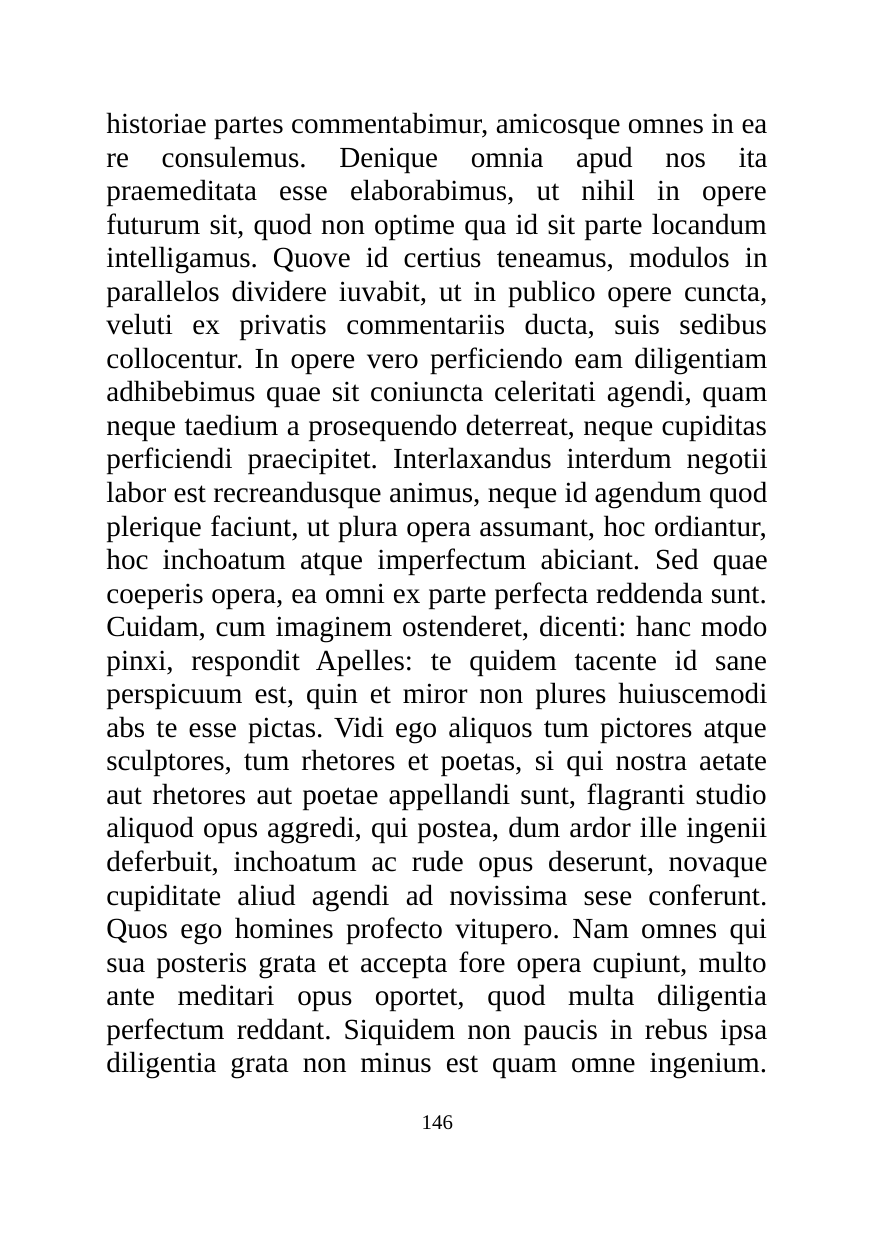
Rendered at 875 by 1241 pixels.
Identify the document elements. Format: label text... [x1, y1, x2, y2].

text historiae partes commentabimur, amicosque omnes in ea re consulemus. Denique omnia apud nos ita praemeditata esse elaborabimus, ut nihil in opere futurum sit, quod non optime qua id sit parte locandum intelligamus. Quove id certius teneamus, modulos in parallelos dividere iuvabit, ut in publico opere cuncta, veluti ex privatis commentariis ducta, suis sedibus collocentur. In opere vero perficiendo eam diligentiam adhibebimus quae sit coniuncta celeritati agendi, quam neque taedium a prosequendo deterreat, neque cupiditas perficiendi praecipitet. Interlaxandus interdum negotii labor est recreandusque animus, neque id agendum quod plerique faciunt, ut plura opera assumant, hoc ordiantur, hoc inchoatum atque imperfectum abiciant. Sed quae coeperis opera, ea omni ex parte perfecta reddenda sunt. Cuidam, cum imaginem ostenderet, dicenti: hanc modo pinxi, respondit Apelles: te quidem tacente id sane perspicuum est, quin et miror non plures huiuscemodi abs te esse pictas. Vidi ego aliquos tum pictores atque sculptores, tum rhetores et poetas, si qui nostra aetate aut rhetores aut poetae appellandi sunt, flagranti studio aliquod opus aggredi, qui postea, dum ardor ille ingenii deferbuit, inchoatum ac rude opus deserunt, novaque cupiditate aliud agendi ad novissima sese conferunt. Quos ego homines profecto vitupero. Nam omnes qui sua posteris grata et accepta fore opera cupiunt, multo ante meditari opus oportet, quod multa diligentia perfectum reddant. Siquidem non paucis in rebus ipsa diligentia grata non minus est quam omne ingenium. [106, 106, 768, 1079]
